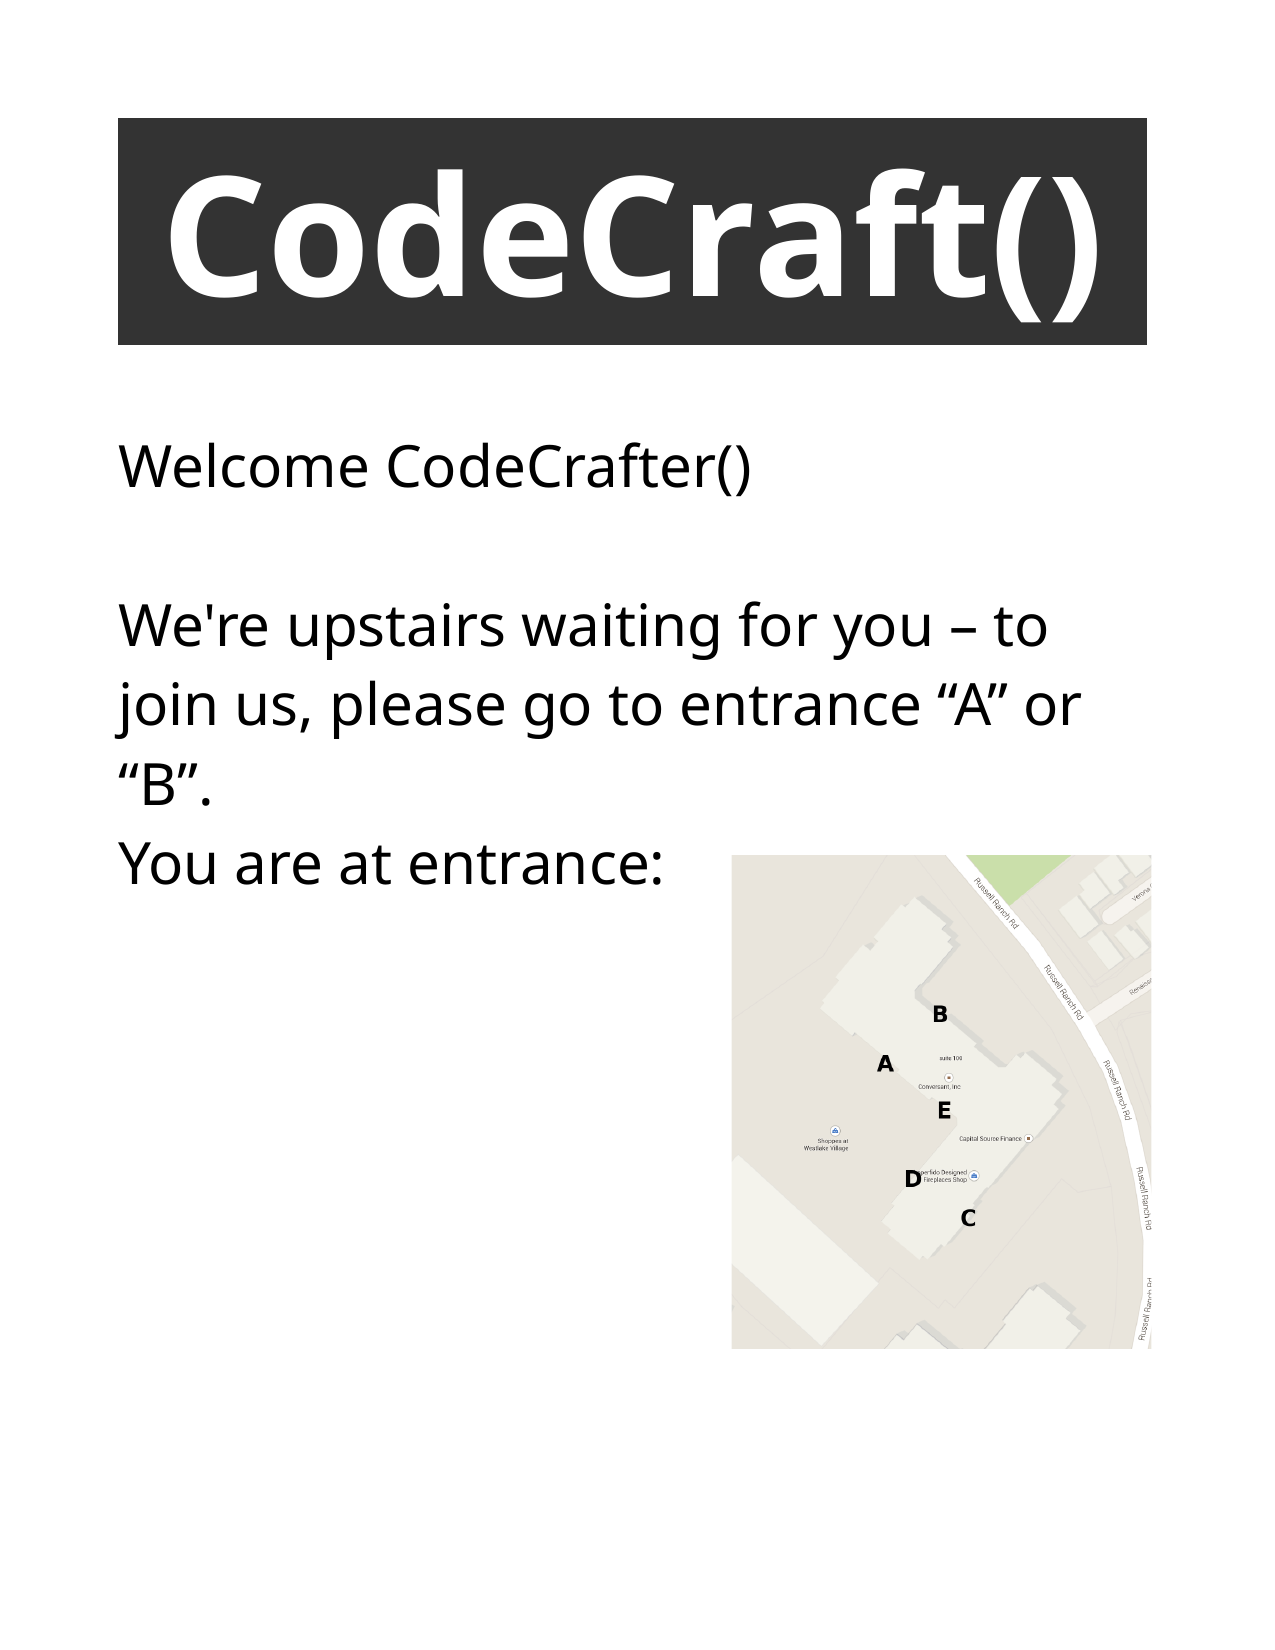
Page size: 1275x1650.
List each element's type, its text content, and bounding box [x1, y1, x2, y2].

picture [731, 855, 1152, 1349]
text Welcome CodeCrafter() [118, 424, 1157, 504]
text You are at entrance: [118, 822, 1157, 901]
text We're upstairs waiting for you – to join us, please go to entrance “A” or “B”. [118, 583, 1157, 822]
text CodeCraft() [118, 118, 1157, 345]
